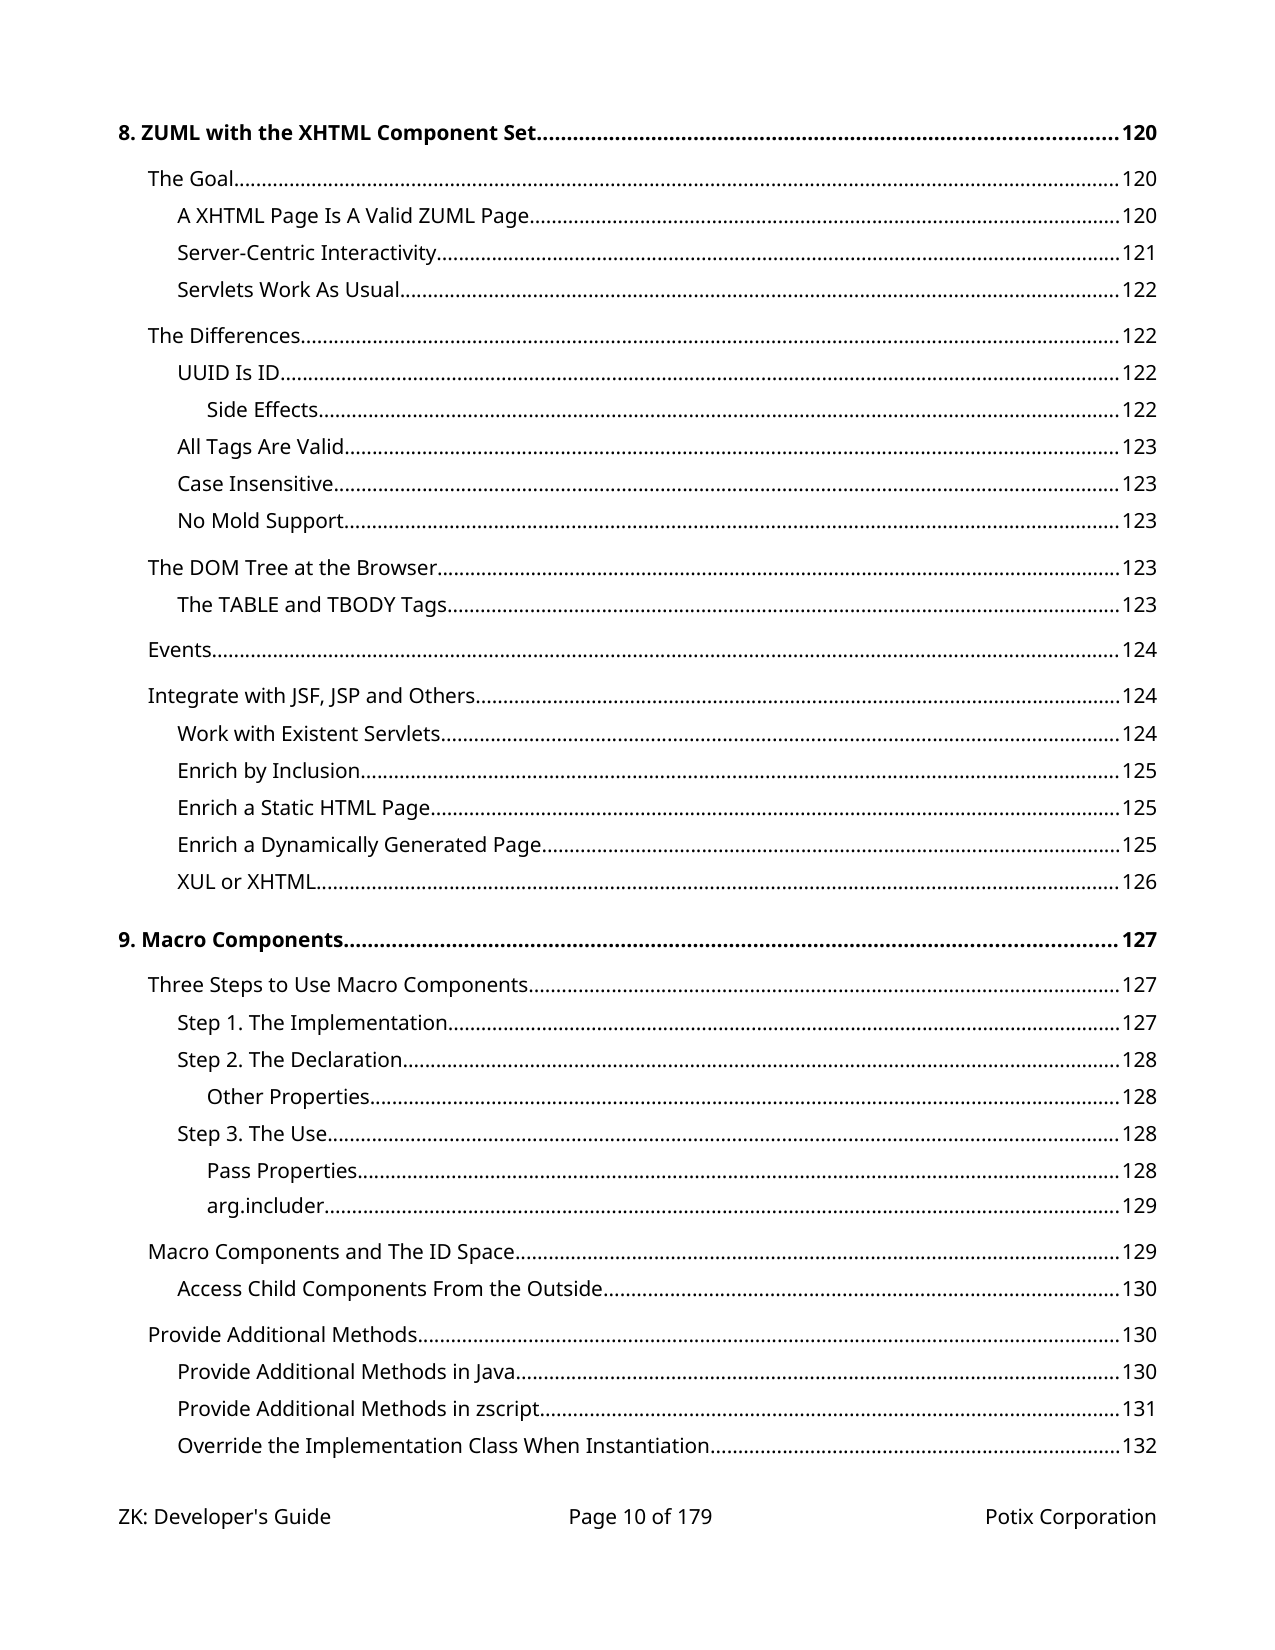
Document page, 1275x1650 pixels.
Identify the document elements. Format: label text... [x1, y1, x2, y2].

text Step 3. The Use 128 [177, 1119, 1157, 1147]
text Override the Implementation Class When Instantiation 132 [177, 1431, 1157, 1460]
text Macro Components and The ID Space 129 [148, 1237, 1157, 1265]
text The Goal 120 [148, 164, 1157, 192]
text No Mold Support 123 [177, 507, 1157, 535]
text Provide Additional Methods in Java 130 [177, 1357, 1157, 1386]
text The Differences 122 [148, 321, 1157, 349]
text Enrich by Inclusion 125 [177, 756, 1157, 784]
text 9. Macro Components 127 [118, 925, 1157, 953]
text Provide Additional Methods 130 [148, 1320, 1157, 1348]
text Other Properties 128 [207, 1082, 1157, 1110]
text Servlets Work As Usual 122 [177, 275, 1157, 303]
text XUL or XHTML 126 [177, 867, 1157, 895]
text Work with Existent Servlets 124 [177, 719, 1157, 747]
text arg.includer 129 [207, 1191, 1157, 1219]
text Access Child Components From the Outside 130 [177, 1274, 1157, 1302]
text All Tags Are Valid 123 [177, 432, 1157, 461]
text Integrate with JSF, JSP and Others 124 [148, 682, 1157, 710]
text Server-Centric Interactivity 121 [177, 238, 1157, 266]
text Side Effects 122 [207, 395, 1157, 424]
text Pass Properties 128 [207, 1156, 1157, 1184]
text The TABLE and TBODY Tags 123 [177, 590, 1157, 618]
text The DOM Tree at the Browser 123 [148, 553, 1157, 581]
text Step 1. The Implementation 127 [177, 1008, 1157, 1036]
text Enrich a Dynamically Generated Page 125 [177, 830, 1157, 858]
text Events 124 [148, 636, 1157, 664]
text Case Insensitive 123 [177, 469, 1157, 498]
text Enrich a Static HTML Page 125 [177, 793, 1157, 821]
text A XHTML Page Is A Valid ZUML Page 120 [177, 201, 1157, 229]
text Provide Additional Methods in zscript 131 [177, 1394, 1157, 1423]
text Step 2. The Declaration 128 [177, 1045, 1157, 1073]
text UUID Is ID 122 [177, 358, 1157, 387]
text 8. ZUML with the XHTML Component Set 120 [118, 118, 1157, 146]
text Three Steps to Use Macro Components 127 [148, 971, 1157, 999]
